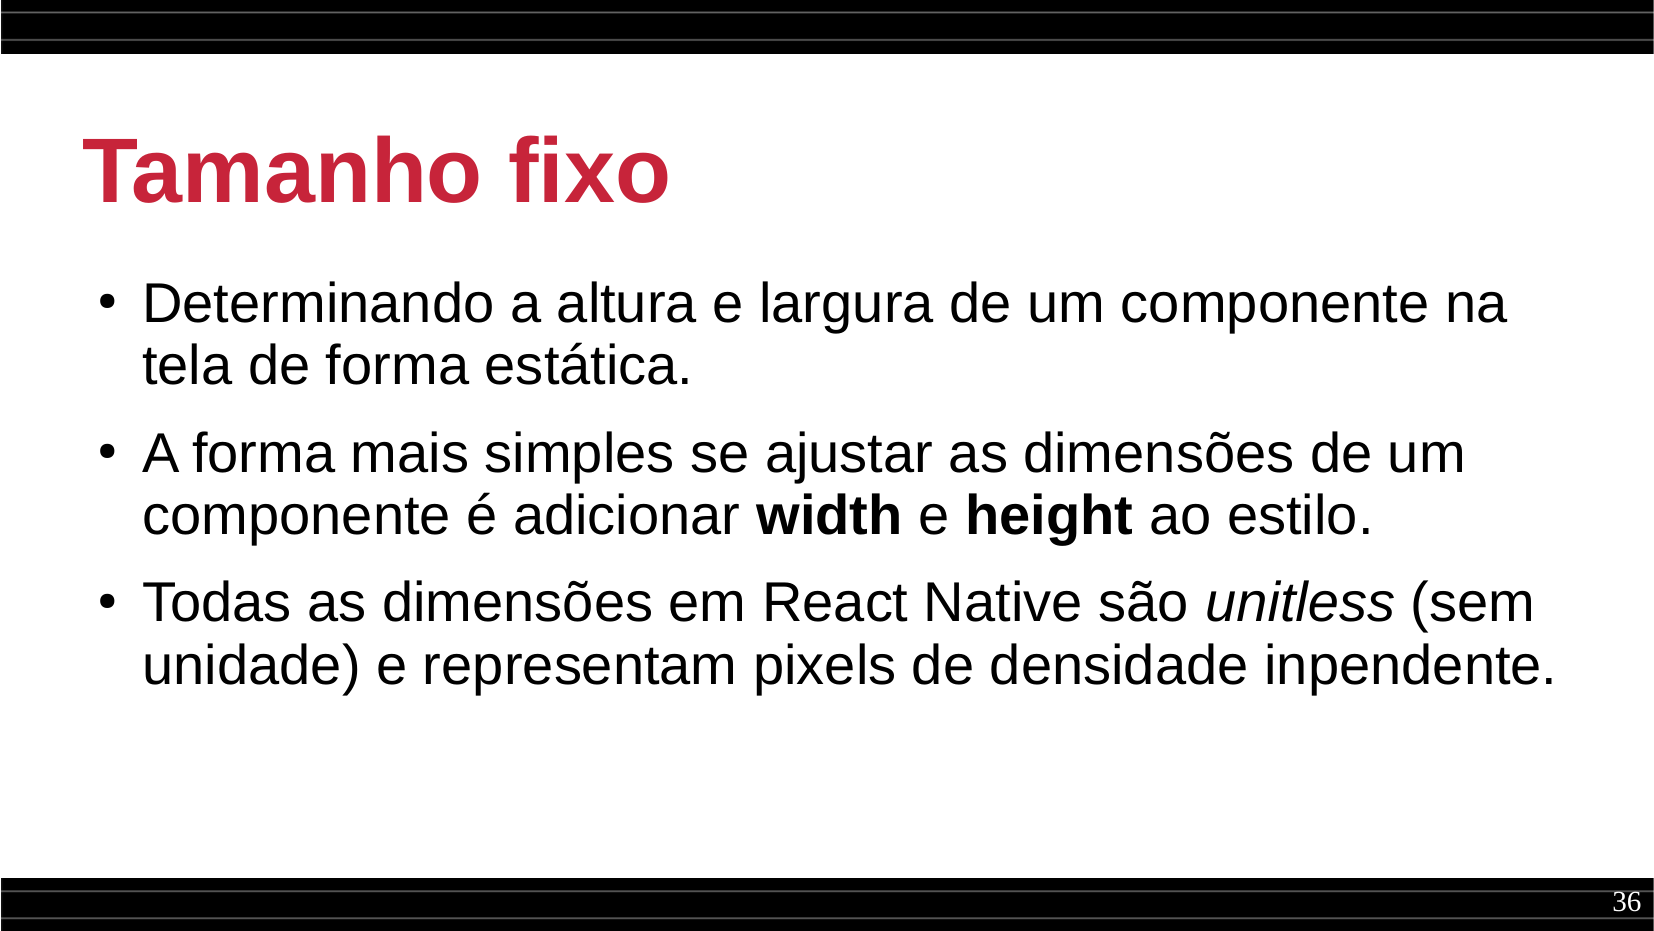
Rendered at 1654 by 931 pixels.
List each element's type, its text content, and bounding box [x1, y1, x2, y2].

title Tamanho fixo [82, 92, 1571, 249]
list Determinando a altura e largura de um componente na tela de forma estática. A forma mais simples se ajustar as dimensões de um componente é adicionar width e height ao estilo. Todas as dimensões em React Native são unitless (sem unidade) e representam pixels de densidade inpendente. [82, 271, 1571, 758]
picture [1, 0, 1654, 54]
picture [1, 878, 1654, 931]
